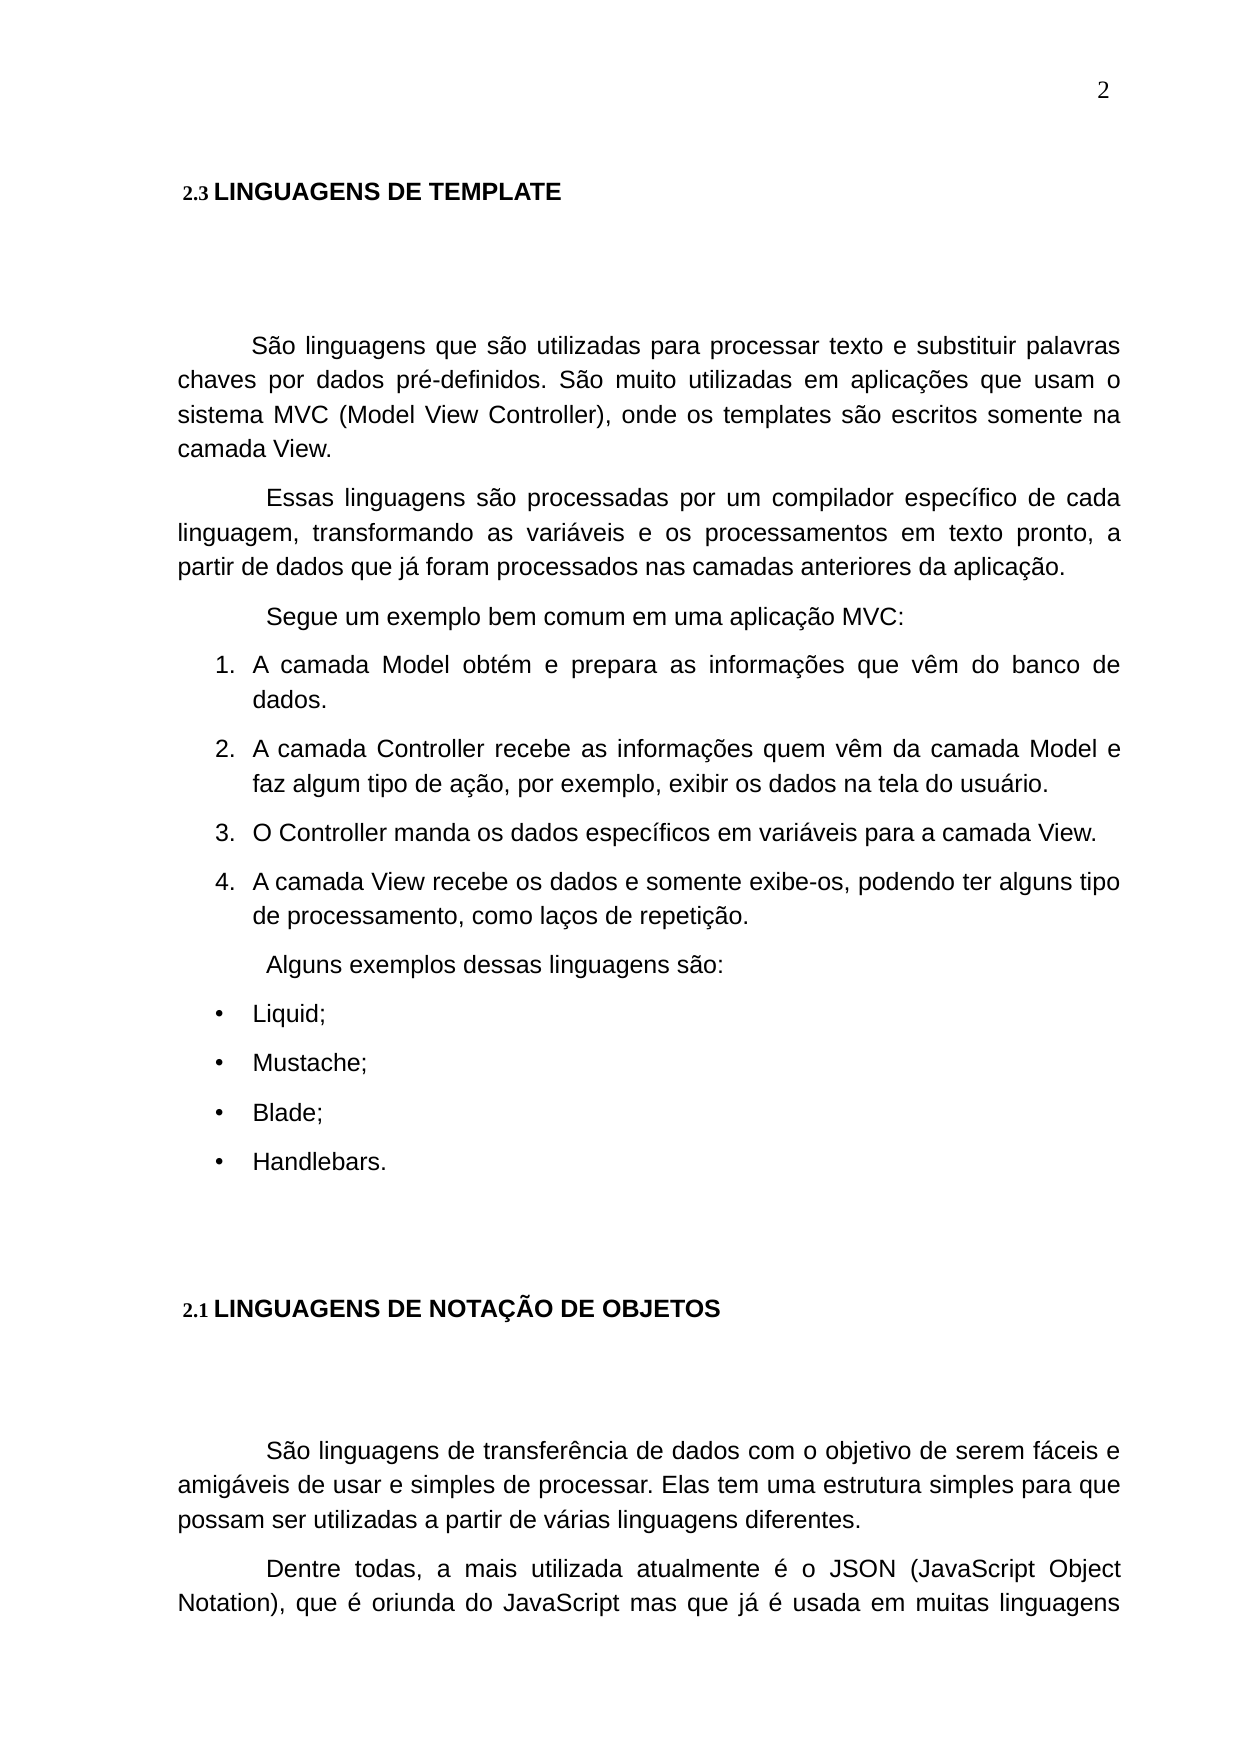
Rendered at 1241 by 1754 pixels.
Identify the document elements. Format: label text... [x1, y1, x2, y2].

subtitle LINGUAGENS DE TEMPLATE [177, 177, 1122, 206]
list A camada View recebe os dados e somente exibe-os, podendo ter alguns tipo de processamento, como laços de repetição. [215, 867, 1122, 930]
subtitle LINGUAGENS DE NOTAÇÃO DE OBJETOS [177, 1294, 1122, 1323]
list Handlebars. [215, 1147, 1122, 1176]
text Segue um exemplo bem comum em uma aplicação MVC: [177, 601, 1122, 630]
text Alguns exemplos dessas linguagens são: [177, 950, 1122, 979]
text São linguagens de transferência de dados com o objetivo de serem fáceis e amigáveis de usar e simples de processar. Elas tem uma estrutura simples para que possam ser utilizadas a partir de várias linguagens diferentes. [177, 1436, 1122, 1534]
list A camada Model obtém e prepara as informações que vêm do banco de dados. [215, 651, 1122, 714]
list Mustache; [215, 1048, 1122, 1077]
text Essas linguagens são processadas por um compilador específico de cada linguagem, transformando as variáveis e os processamentos em texto pronto, a partir de dados que já foram processados nas camadas anteriores da aplicação. [177, 483, 1122, 581]
list O Controller manda os dados específicos em variáveis para a camada View. [215, 818, 1122, 846]
list Blade; [215, 1098, 1122, 1126]
text São linguagens que são utilizadas para processar texto e substituir palavras chaves por dados pré-definidos. São muito utilizadas em aplicações que usam o sistema MVC (Model View Controller), onde os templates são escritos somente na camada View. [177, 331, 1122, 463]
list Liquid; [215, 999, 1122, 1028]
list A camada Controller recebe as informações quem vêm da camada Model e faz algum tipo de ação, por exemplo, exibir os dados na tela do usuário. [215, 734, 1122, 797]
text Dentre todas, a mais utilizada atualmente é o JSON (JavaScript Object Notation), que é oriunda do JavaScript mas que já é usada em muitas linguagens [177, 1554, 1122, 1617]
